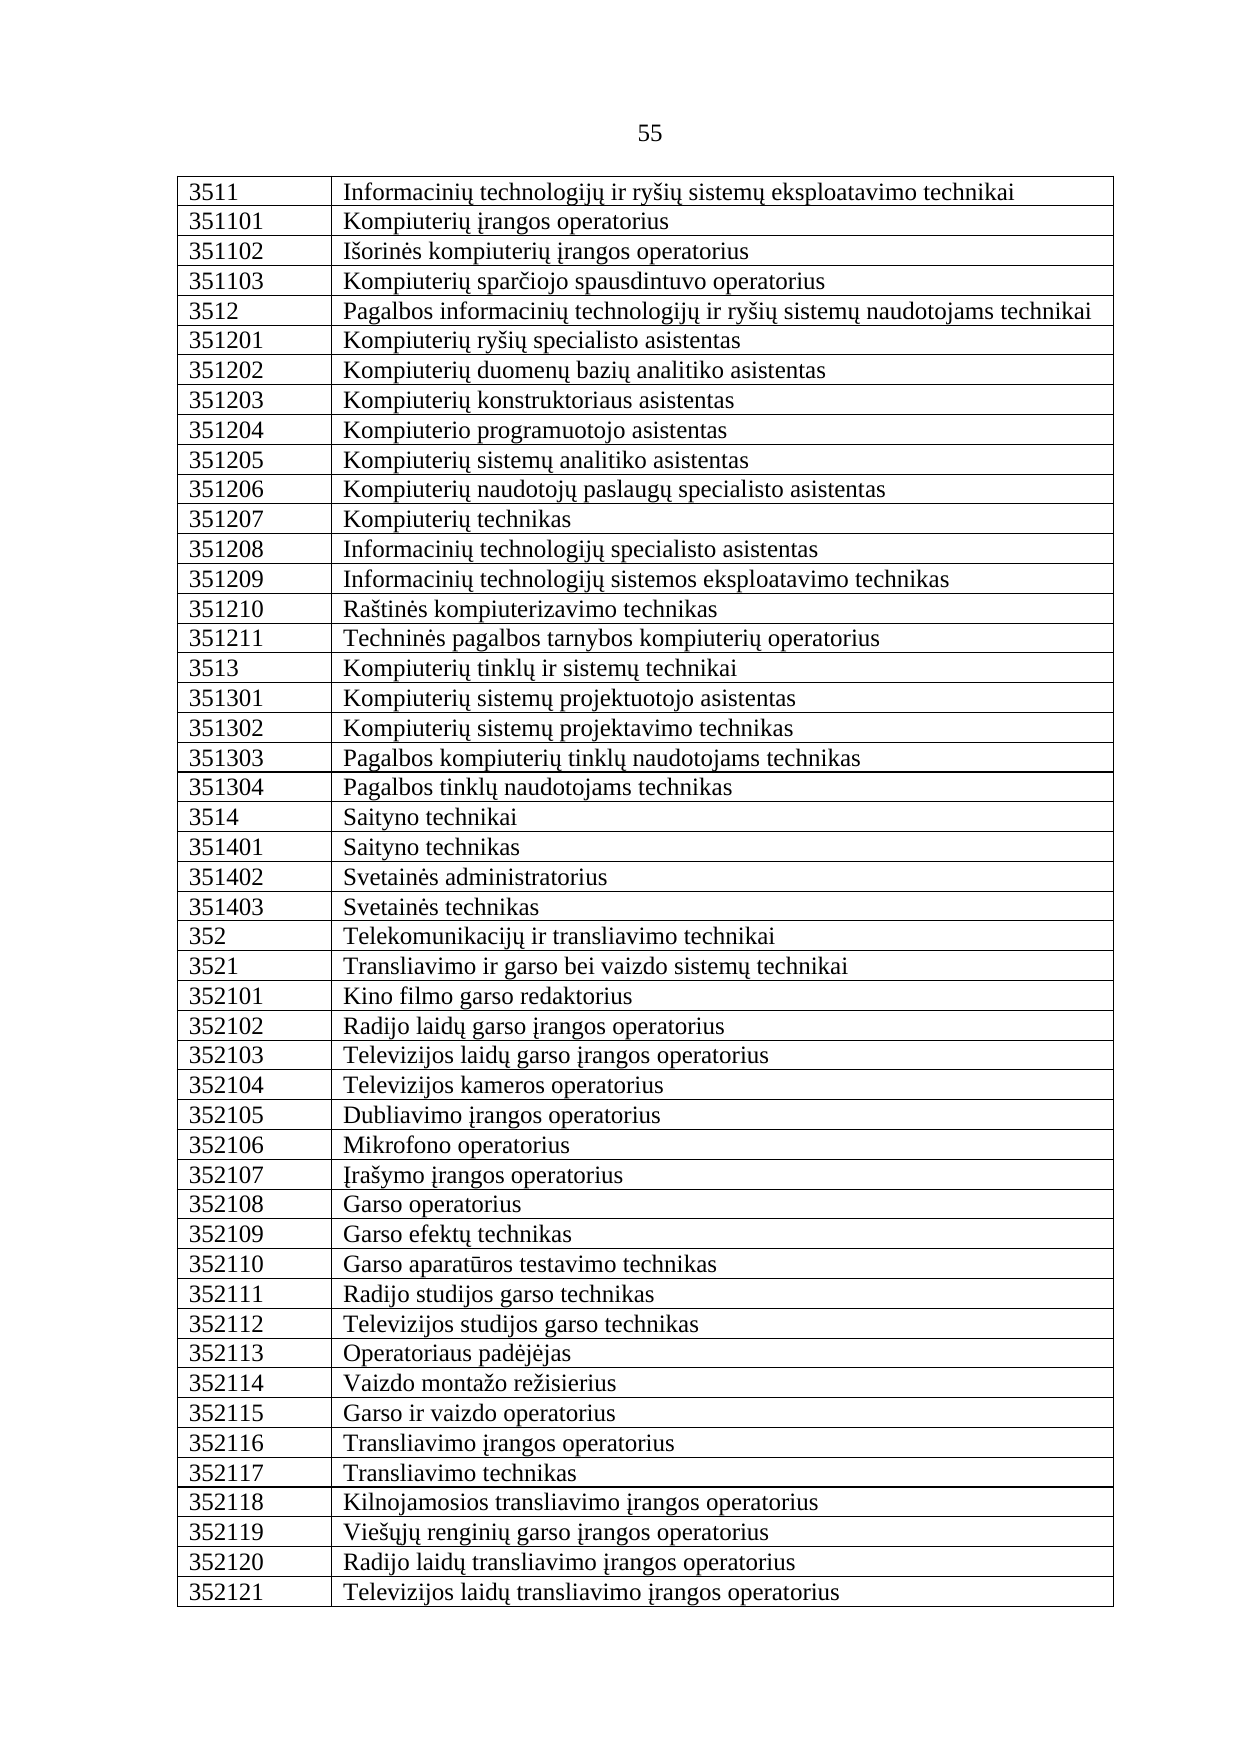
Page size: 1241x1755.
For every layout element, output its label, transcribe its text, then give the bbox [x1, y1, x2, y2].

table_cell Informacinių technologijų sistemos eksploatavimo technikas [332, 564, 1113, 593]
table_cell [1114, 950, 1119, 980]
table_cell [1114, 623, 1119, 652]
table_cell [1114, 1278, 1119, 1308]
table_cell [1114, 801, 1119, 831]
table_cell [1114, 563, 1119, 593]
table_cell [1114, 1546, 1119, 1576]
table_cell 351204 [178, 415, 331, 444]
table_cell Radijo studijos garso technikas [332, 1279, 1113, 1308]
table_cell [1114, 652, 1119, 682]
table_cell 352117 [178, 1458, 331, 1486]
table_cell Informacinių technologijų ir ryšių sistemų eksploatavimo technikai [332, 177, 1113, 205]
table_cell 3521 [178, 951, 331, 980]
table_cell [1114, 920, 1119, 950]
table_cell [1114, 1040, 1119, 1069]
table_cell [1114, 1486, 1119, 1516]
table_cell [1114, 474, 1119, 503]
table_cell Pagalbos tinklų naudotojams technikas [332, 773, 1113, 801]
table_cell [1114, 1338, 1119, 1367]
table_cell 352101 [178, 981, 331, 1010]
table_cell Viešųjų renginių garso įrangos operatorius [332, 1517, 1113, 1546]
table_cell 352116 [178, 1428, 331, 1457]
table_cell [1114, 1576, 1119, 1606]
table_cell Kompiuterių ryšių specialisto asistentas [332, 326, 1113, 354]
table_cell [1114, 1367, 1119, 1397]
table_cell Garso aparatūros testavimo technikas [332, 1249, 1113, 1278]
table_cell Kompiuterių duomenų bazių analitiko asistentas [332, 355, 1113, 384]
table_cell [1114, 295, 1119, 324]
table_cell Garso efektų technikas [332, 1219, 1113, 1248]
table_cell Transliavimo įrangos operatorius [332, 1428, 1113, 1457]
table_cell [1114, 593, 1119, 622]
table_cell Kompiuterių sparčiojo spausdintuvo operatorius [332, 266, 1113, 295]
table_cell 351102 [178, 236, 331, 265]
table_cell 352106 [178, 1130, 331, 1159]
table_cell 352105 [178, 1100, 331, 1129]
table_cell 351301 [178, 683, 331, 712]
table_cell [1114, 1129, 1119, 1159]
table_cell Saityno technikai [332, 802, 1113, 831]
table_cell [1114, 1516, 1119, 1546]
table_cell [1114, 1099, 1119, 1129]
table_cell Svetainės technikas [332, 892, 1113, 920]
table_cell 352113 [178, 1339, 331, 1367]
table_cell [1114, 891, 1119, 920]
table_cell 352108 [178, 1190, 331, 1218]
table_cell 352119 [178, 1517, 331, 1546]
table_cell [1114, 1218, 1119, 1248]
table_cell Radijo laidų transliavimo įrangos operatorius [332, 1547, 1113, 1576]
table_cell Transliavimo ir garso bei vaizdo sistemų technikai [332, 951, 1113, 980]
table_cell Kompiuterių technikas [332, 504, 1113, 533]
table_cell [1114, 1397, 1119, 1427]
table_cell 351210 [178, 594, 331, 622]
table_cell 351202 [178, 355, 331, 384]
table_cell [1114, 1248, 1119, 1278]
table_cell Operatoriaus padėjėjas [332, 1339, 1113, 1367]
table_cell [1114, 533, 1119, 563]
table_cell Kompiuterio programuotojo asistentas [332, 415, 1113, 444]
table_cell 3513 [178, 653, 331, 682]
table_cell [1114, 503, 1119, 533]
table_cell [1114, 1457, 1119, 1486]
table_cell 351201 [178, 326, 331, 354]
table_cell 352 [178, 921, 331, 950]
table_cell [1114, 1427, 1119, 1457]
table_cell 351304 [178, 773, 331, 801]
table_cell Kompiuterių sistemų analitiko asistentas [332, 445, 1113, 473]
table_cell [1114, 1010, 1119, 1039]
table_cell Televizijos kameros operatorius [332, 1070, 1113, 1099]
table_cell [1114, 176, 1119, 205]
table_cell Svetainės administratorius [332, 862, 1113, 891]
table_cell 3512 [178, 296, 331, 324]
table_cell Įrašymo įrangos operatorius [332, 1160, 1113, 1188]
table_cell 352115 [178, 1398, 331, 1427]
table_cell Informacinių technologijų specialisto asistentas [332, 534, 1113, 563]
table_cell [1114, 712, 1119, 742]
table_cell 351302 [178, 713, 331, 742]
table_cell Radijo laidų garso įrangos operatorius [332, 1011, 1113, 1039]
table_cell 351103 [178, 266, 331, 295]
table_cell [1114, 414, 1119, 444]
table_cell Pagalbos informacinių technologijų ir ryšių sistemų naudotojams technikai [332, 296, 1113, 324]
table_cell 351303 [178, 743, 331, 771]
table_cell [1114, 742, 1119, 771]
table_cell 351205 [178, 445, 331, 473]
table_cell [1114, 354, 1119, 384]
table_cell 352118 [178, 1488, 331, 1516]
table_cell 352107 [178, 1160, 331, 1188]
table_cell Mikrofono operatorius [332, 1130, 1113, 1159]
table_cell 352112 [178, 1309, 331, 1337]
table_cell Dubliavimo įrangos operatorius [332, 1100, 1113, 1129]
table_cell 3511 [178, 177, 331, 205]
table_cell 352109 [178, 1219, 331, 1248]
table_cell Garso ir vaizdo operatorius [332, 1398, 1113, 1427]
table_cell 352114 [178, 1368, 331, 1397]
table_cell 351207 [178, 504, 331, 533]
table_cell [1114, 771, 1119, 801]
table_cell [1114, 831, 1119, 861]
table_cell 351101 [178, 206, 331, 235]
table_cell 351206 [178, 475, 331, 503]
table_cell [1114, 384, 1119, 414]
table_cell Kilnojamosios transliavimo įrangos operatorius [332, 1488, 1113, 1516]
table_cell Kompiuterių įrangos operatorius [332, 206, 1113, 235]
table_cell 352111 [178, 1279, 331, 1308]
table_cell Televizijos laidų transliavimo įrangos operatorius [332, 1577, 1113, 1606]
table_cell [1114, 1189, 1119, 1218]
table_cell Kompiuterių naudotojų paslaugų specialisto asistentas [332, 475, 1113, 503]
table_cell 351403 [178, 892, 331, 920]
table_cell Techninės pagalbos tarnybos kompiuterių operatorius [332, 624, 1113, 652]
table_cell [1114, 1308, 1119, 1337]
table_cell Išorinės kompiuterių įrangos operatorius [332, 236, 1113, 265]
table_cell Televizijos laidų garso įrangos operatorius [332, 1041, 1113, 1069]
table_cell [1114, 861, 1119, 891]
table_cell 352104 [178, 1070, 331, 1099]
table_cell [1114, 265, 1119, 295]
table_cell Telekomunikacijų ir transliavimo technikai [332, 921, 1113, 950]
table_cell 352120 [178, 1547, 331, 1576]
table_cell [1114, 235, 1119, 265]
table_cell 352103 [178, 1041, 331, 1069]
table_cell Saityno technikas [332, 832, 1113, 861]
table_cell Pagalbos kompiuterių tinklų naudotojams technikas [332, 743, 1113, 771]
table_cell Kino filmo garso redaktorius [332, 981, 1113, 1010]
table_cell 351402 [178, 862, 331, 891]
table_cell [1114, 1069, 1119, 1099]
table_cell Televizijos studijos garso technikas [332, 1309, 1113, 1337]
table_cell Kompiuterių sistemų projektavimo technikas [332, 713, 1113, 742]
table_cell Kompiuterių tinklų ir sistemų technikai [332, 653, 1113, 682]
table_cell [1114, 205, 1119, 235]
table_cell 352102 [178, 1011, 331, 1039]
table_cell 351211 [178, 624, 331, 652]
table_cell [1114, 682, 1119, 712]
table_cell 3514 [178, 802, 331, 831]
table_cell Garso operatorius [332, 1190, 1113, 1218]
table_cell 351203 [178, 385, 331, 414]
table_cell [1114, 980, 1119, 1010]
table_cell [1114, 1159, 1119, 1188]
table_cell Transliavimo technikas [332, 1458, 1113, 1486]
table_cell Kompiuterių konstruktoriaus asistentas [332, 385, 1113, 414]
table_cell [1114, 325, 1119, 354]
table_cell 352110 [178, 1249, 331, 1278]
table_cell 351208 [178, 534, 331, 563]
table_cell Kompiuterių sistemų projektuotojo asistentas [332, 683, 1113, 712]
table_cell 351401 [178, 832, 331, 861]
table_cell 351209 [178, 564, 331, 593]
table_cell 352121 [178, 1577, 331, 1606]
table_cell Vaizdo montažo režisierius [332, 1368, 1113, 1397]
table_cell [1114, 444, 1119, 473]
table_cell Raštinės kompiuterizavimo technikas [332, 594, 1113, 622]
